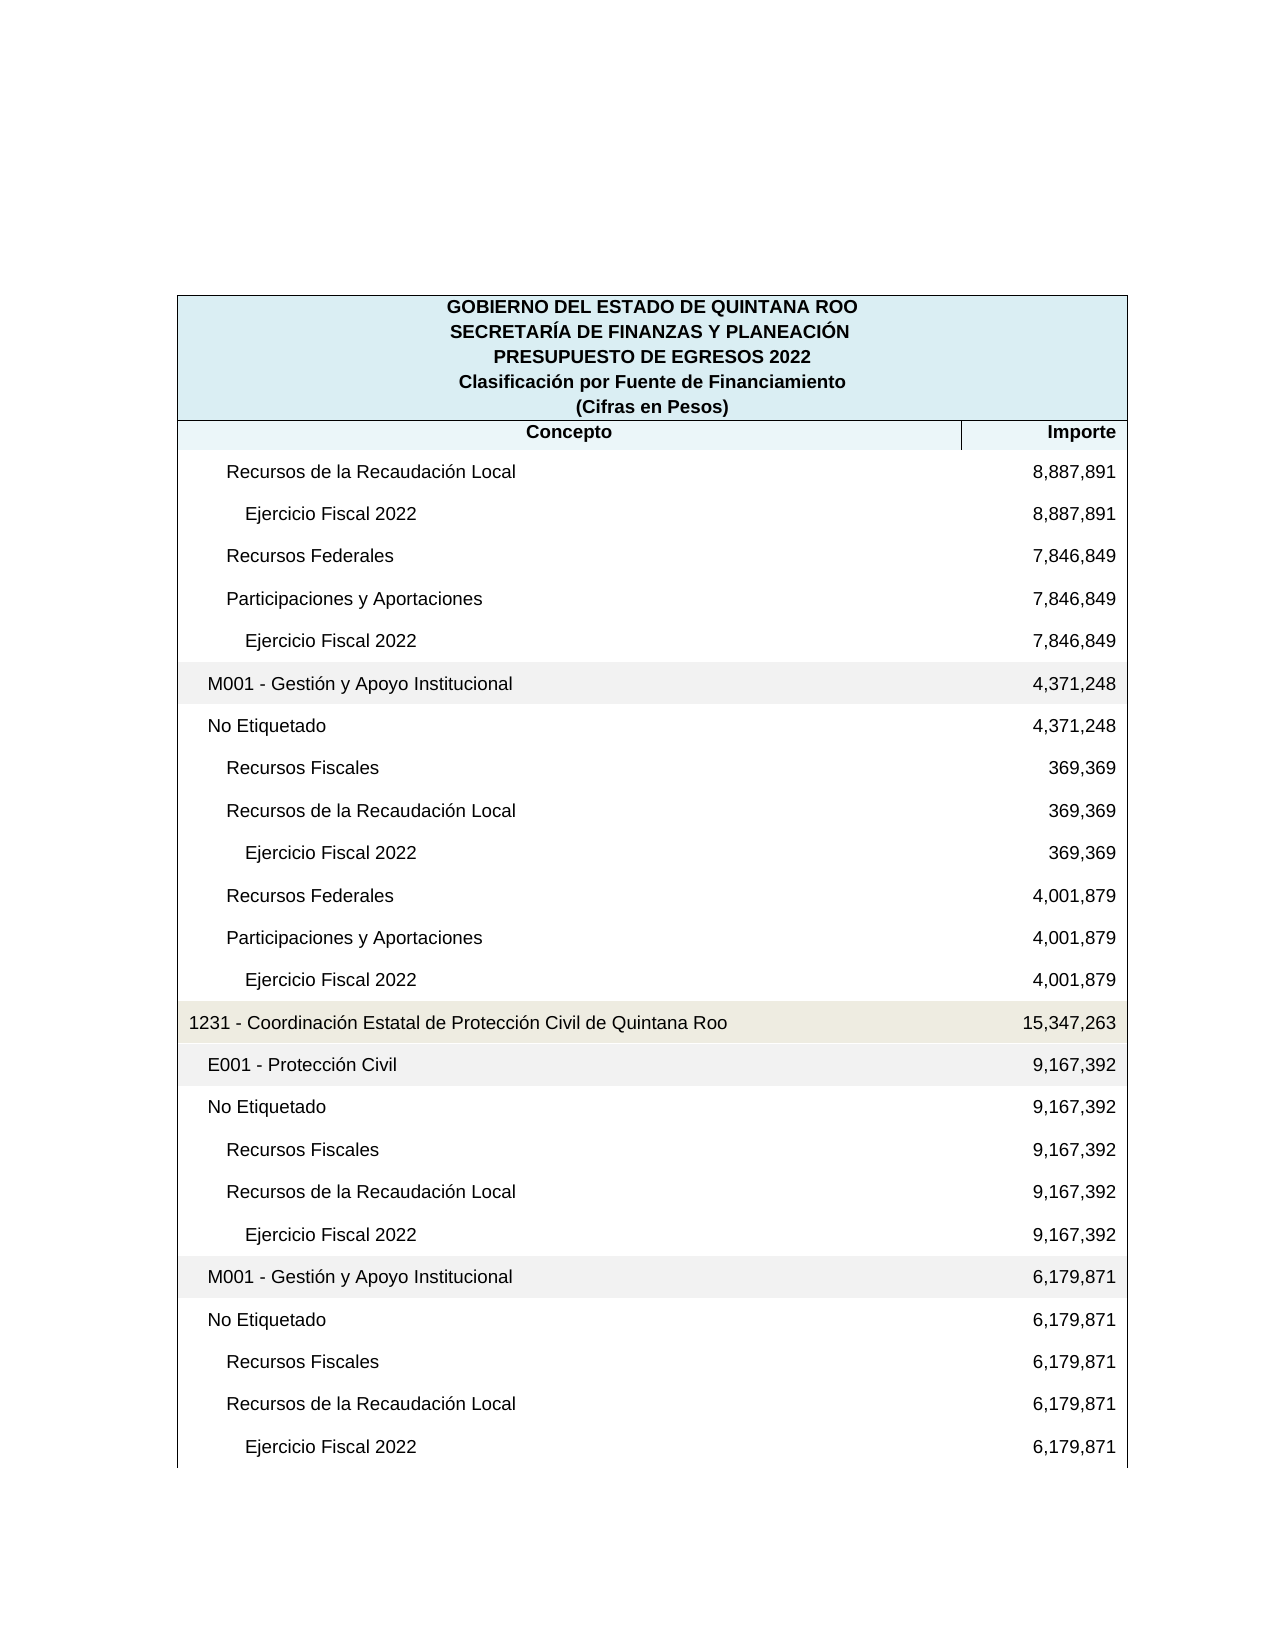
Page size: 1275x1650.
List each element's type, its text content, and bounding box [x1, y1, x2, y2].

table_cell Ejercicio Fiscal 2022 [178, 1213, 974, 1256]
table_cell 6,179,871 [974, 1256, 1127, 1298]
table_cell 6,179,871 [974, 1298, 1127, 1340]
table_cell Participaciones y Aportaciones [178, 916, 974, 959]
table_cell 9,167,392 [974, 1213, 1127, 1256]
table_cell 7,846,849 [974, 620, 1127, 662]
table_cell Concepto [178, 421, 961, 450]
table_cell Recursos de la Recaudación Local [178, 789, 974, 832]
table_cell Recursos de la Recaudación Local [178, 450, 974, 492]
table_cell Recursos Federales [178, 535, 974, 577]
table_cell 4,371,248 [974, 662, 1127, 704]
table_cell Importe [962, 421, 1127, 450]
table_cell 6,179,871 [974, 1383, 1127, 1425]
table_cell Ejercicio Fiscal 2022 [178, 493, 974, 535]
table_cell M001 - Gestión y Apoyo Institucional [178, 1256, 974, 1298]
table_cell No Etiquetado [178, 1298, 974, 1340]
table_cell 9,167,392 [974, 1171, 1127, 1213]
table_cell 4,001,879 [974, 874, 1127, 916]
table_cell 4,001,879 [974, 959, 1127, 1001]
table_cell 7,846,849 [974, 577, 1127, 619]
table_cell 1231 - Coordinación Estatal de Protección Civil de Quintana Roo [178, 1001, 974, 1043]
table_cell 9,167,392 [974, 1128, 1127, 1171]
table_header GOBIERNO DEL ESTADO DE QUINTANA ROO SECRETARÍA DE FINANZAS Y PLANEACIÓN PRESUPUESTO DE EGRESOS 2022 Clasificación por Fuente de Financiamiento (Cifras en Pesos) [178, 296, 1127, 420]
table_cell Ejercicio Fiscal 2022 [178, 959, 974, 1001]
table_cell 15,347,263 [974, 1001, 1127, 1043]
table_cell 4,001,879 [974, 916, 1127, 959]
table_cell Participaciones y Aportaciones [178, 577, 974, 619]
table_cell 369,369 [974, 789, 1127, 832]
table_cell Recursos de la Recaudación Local [178, 1171, 974, 1213]
table_cell No Etiquetado [178, 704, 974, 747]
table_cell 7,846,849 [974, 535, 1127, 577]
table_cell 8,887,891 [974, 450, 1127, 492]
table_cell 9,167,392 [974, 1044, 1127, 1086]
table_cell 9,167,392 [974, 1086, 1127, 1128]
table_cell 369,369 [974, 747, 1127, 789]
table_cell Recursos de la Recaudación Local [178, 1383, 974, 1425]
table_cell Ejercicio Fiscal 2022 [178, 620, 974, 662]
table_cell Recursos Fiscales [178, 1340, 974, 1383]
table_cell M001 - Gestión y Apoyo Institucional [178, 662, 974, 704]
table_cell 6,179,871 [974, 1425, 1127, 1467]
table_cell Recursos Fiscales [178, 1128, 974, 1171]
table_cell Ejercicio Fiscal 2022 [178, 832, 974, 874]
table_cell 369,369 [974, 832, 1127, 874]
table_cell Ejercicio Fiscal 2022 [178, 1425, 974, 1467]
table_cell Recursos Fiscales [178, 747, 974, 789]
table_cell E001 - Protección Civil [178, 1044, 974, 1086]
table_cell 8,887,891 [974, 493, 1127, 535]
table_cell 6,179,871 [974, 1340, 1127, 1383]
table_cell No Etiquetado [178, 1086, 974, 1128]
table_cell 4,371,248 [974, 704, 1127, 747]
table_cell Recursos Federales [178, 874, 974, 916]
